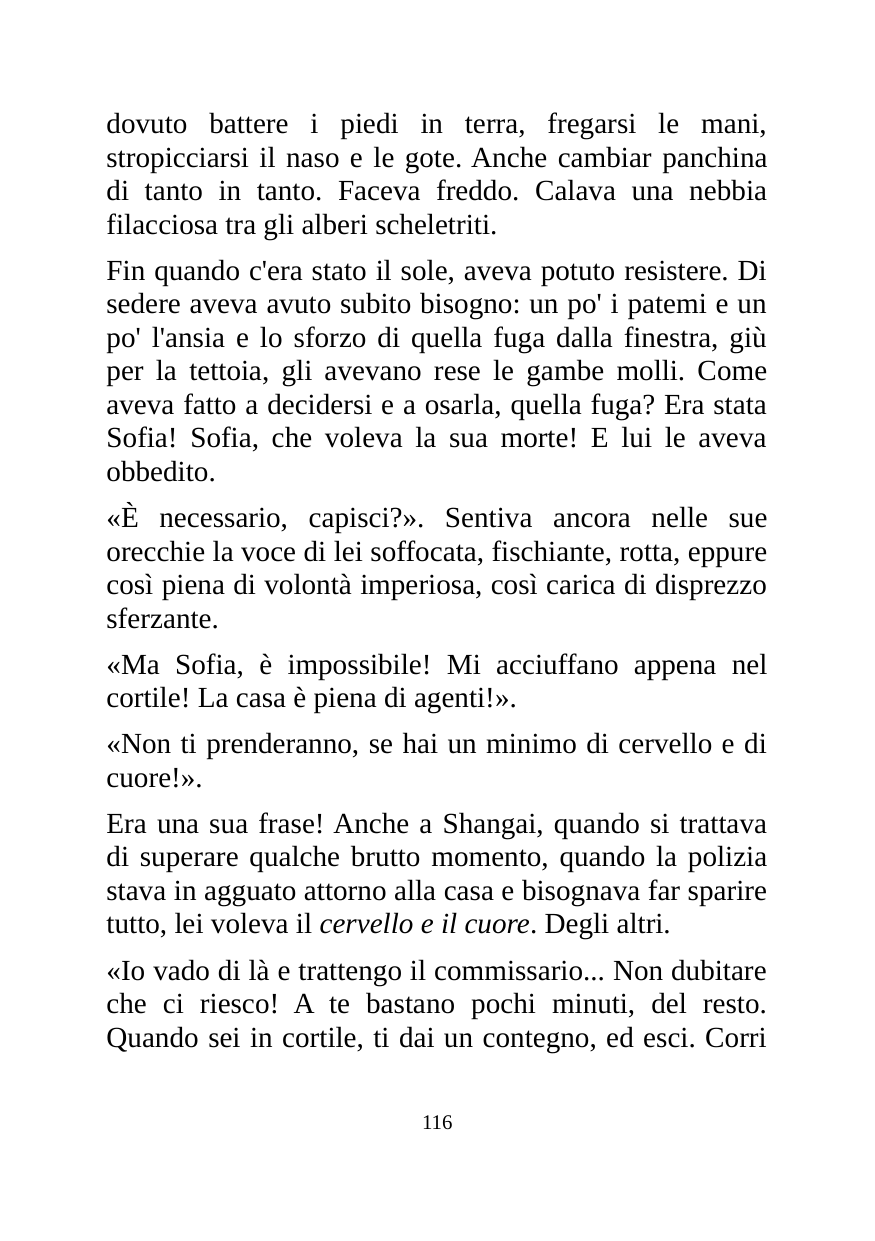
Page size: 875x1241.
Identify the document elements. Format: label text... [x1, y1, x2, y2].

text Era una sua frase! Anche a Shangai, quando si trattava di superare qualche brutto momento, quando la polizia stava in agguato attorno alla casa e bisognava far sparire tutto, lei voleva il cervello e il cuore. Degli altri. [106, 806, 768, 940]
text «Non ti prenderanno, se hai un minimo di cervello e di cuore!». [106, 726, 768, 793]
text «È necessario, capisci?». Sentiva ancora nelle sue orecchie la voce di lei soffocata, fischiante, rotta, eppure così piena di volontà imperiosa, così carica di disprezzo sferzante. [106, 500, 768, 634]
text «Io vado di là e trattengo il commissario... Non dubitare che ci riesco! A te bastano pochi minuti, del resto. Quando sei in cortile, ti dai un contegno, ed esci. Corri [106, 953, 768, 1053]
text «Ma Sofia, è impossibile! Mi acciuffano appena nel cortile! La casa è piena di agenti!». [106, 647, 768, 714]
text Fin quando c'era stato il sole, aveva potuto resistere. Di sedere aveva avuto subito bisogno: un po' i patemi e un po' l'ansia e lo sforzo di quella fuga dalla finestra, giù per la tettoia, gli avevano rese le gambe molli. Come aveva fatto a decidersi e a osarla, quella fuga? Era stata Sofia! Sofia, che voleva la sua morte! E lui le aveva obbedito. [106, 253, 768, 488]
text dovuto battere i piedi in terra, fregarsi le mani, stropicciarsi il naso e le gote. Anche cambiar panchina di tanto in tanto. Faceva freddo. Calava una nebbia filacciosa tra gli alberi scheletriti. [106, 106, 768, 240]
